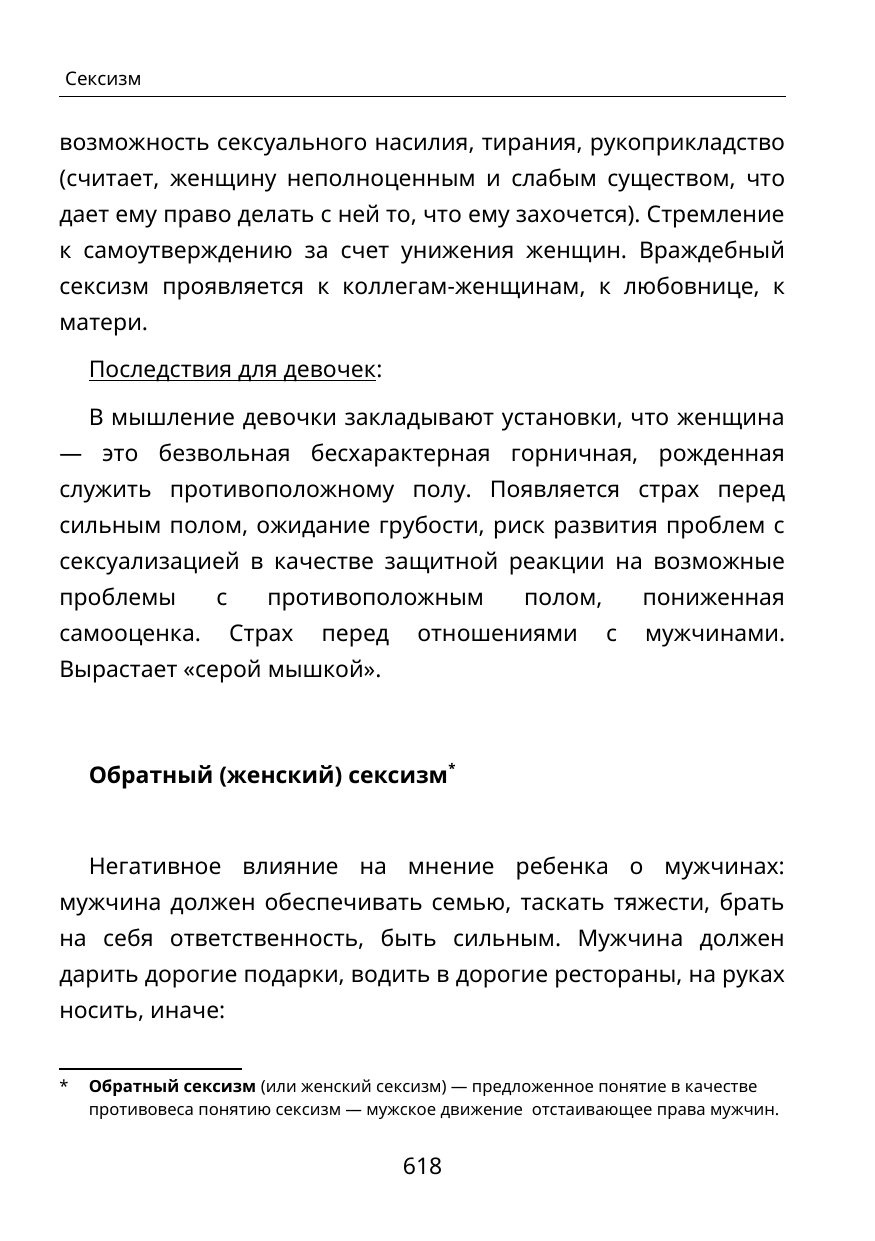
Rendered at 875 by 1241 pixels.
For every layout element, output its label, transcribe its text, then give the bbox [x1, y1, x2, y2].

subtitle Обратный (женский) сексизм [59, 759, 786, 791]
text В мышление девочки закладывают установки, что женщина — это безвольная бесхарактерная горничная, рожденная служить противоположному полу. Появляется страх перед сильным полом, ожидание грубости, риск развития проблем с сексуализацией в качестве защитной реакции на возможные проблемы с противоположным полом, пониженная самооценка. Страх перед отношениями с мужчинами. Вырастает «серой мышкой». [59, 401, 786, 684]
text возможность сексуального насилия, тирания, рукоприкладство (считает, женщину неполноценным и слабым существом, что дает ему право делать с ней то, что ему захочется). Стремление к самоутверждению за счет унижения женщин. Враждебный сексизм проявляется к коллегам-женщинам, к любовнице, к матери. [59, 126, 786, 337]
text Обратный сексизм (или женский сексизм) — предложенное понятие в качестве противовеса понятию сексизм — мужское движение отстаивающее права мужчин. [59, 1075, 786, 1120]
text Последствия для девочек: [59, 353, 786, 385]
text Негативное влияние на мнение ребенка о мужчинах: мужчина должен обеспечивать семью, таскать тяжести, брать на себя ответственность, быть сильным. Мужчина должен дарить дорогие подарки, водить в дорогие рестораны, на руках носить, иначе: [59, 850, 786, 1025]
